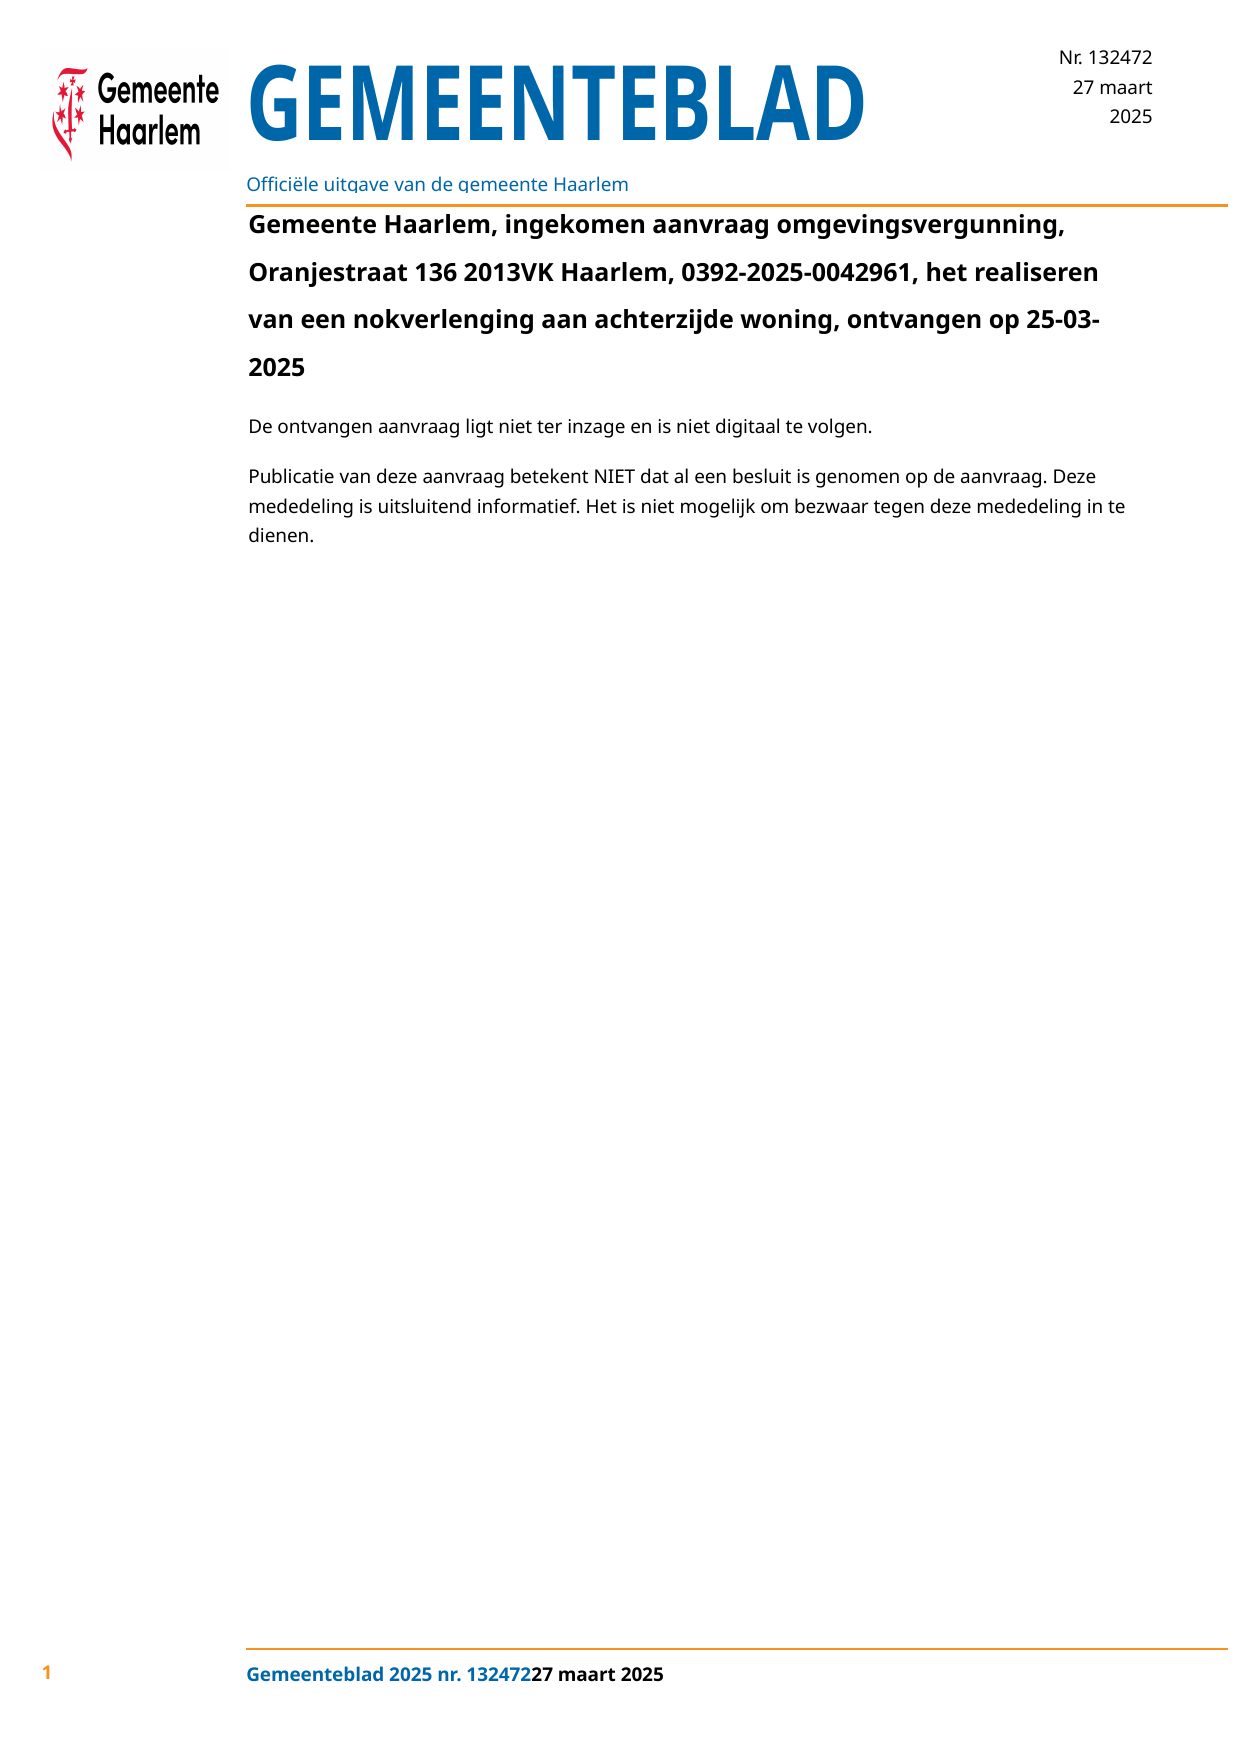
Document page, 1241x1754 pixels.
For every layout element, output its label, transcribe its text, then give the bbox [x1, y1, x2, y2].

text De ontvangen aanvraag ligt niet ter inzage en is niet digitaal te volgen. [248, 413, 1152, 439]
picture [41, 47, 231, 172]
text Publicatie van deze aanvraag betekent NIET dat al een besluit is genomen op de aanvraag. Deze mededeling is uitsluitend informatief. Het is niet mogelijk om bezwaar tegen deze mededeling in te dienen. [248, 463, 1152, 548]
text Gemeente Haarlem, ingekomen aanvraag omgevingsvergunning, Oranjestraat 136 2013VK Haarlem, 0392-2025-0042961, het realiseren van een nokverlenging aan achterzijde woning, ontvangen op 25-03-2025 [248, 207, 1152, 384]
